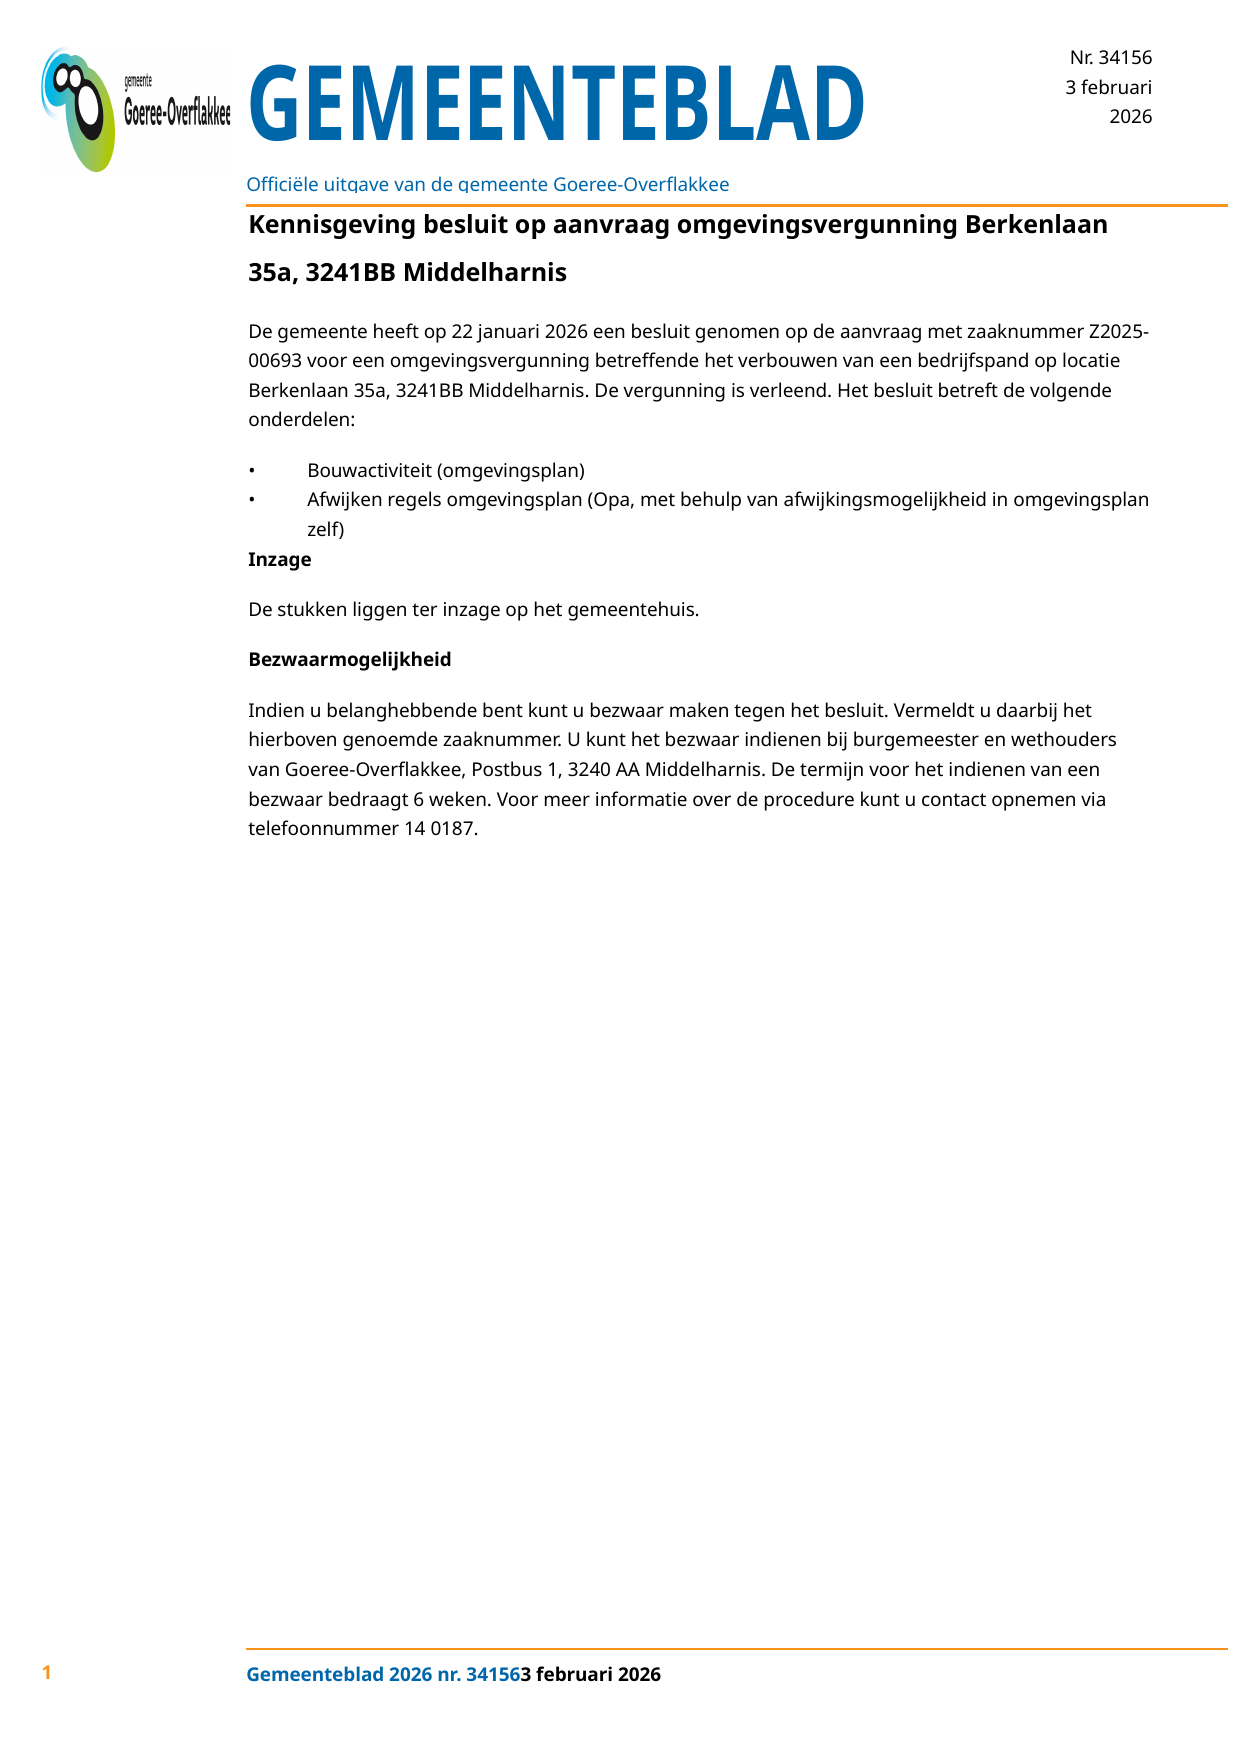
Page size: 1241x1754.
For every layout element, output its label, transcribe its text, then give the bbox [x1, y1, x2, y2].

text Indien u belanghebbende bent kunt u bezwaar maken tegen het besluit. Vermeldt u daarbij het hierboven genoemde zaaknummer. U kunt het bezwaar indienen bij burgemeester en wethouders van Goeree-Overflakkee, Postbus 1, 3240 AA Middelharnis. De termijn voor het indienen van een bezwaar bedraagt 6 weken. Voor meer informatie over de procedure kunt u contact opnemen via telefoonnummer 14 0187. [248, 697, 1152, 841]
picture [41, 47, 231, 172]
list Afwijken regels omgevingsplan (Opa, met behulp van afwijkingsmogelijkheid in omgevingsplan zelf) [248, 487, 1152, 542]
text Bezwaarmogelijkheid [248, 647, 1152, 672]
text De gemeente heeft op 22 januari 2026 een besluit genomen op de aanvraag met zaaknummer Z2025-00693 voor een omgevingsvergunning betreffende het verbouwen van een bedrijfspand op locatie Berkenlaan 35a, 3241BB Middelharnis. De vergunning is verleend. Het besluit betreft de volgende onderdelen: [248, 318, 1152, 432]
text Inzage [248, 546, 1152, 572]
list Bouwactiviteit (omgevingsplan) [248, 457, 1152, 483]
text De stukken liggen ter inzage op het gemeentehuis. [248, 596, 1152, 622]
text Kennisgeving besluit op aanvraag omgevingsvergunning Berkenlaan 35a, 3241BB Middelharnis [248, 207, 1152, 288]
